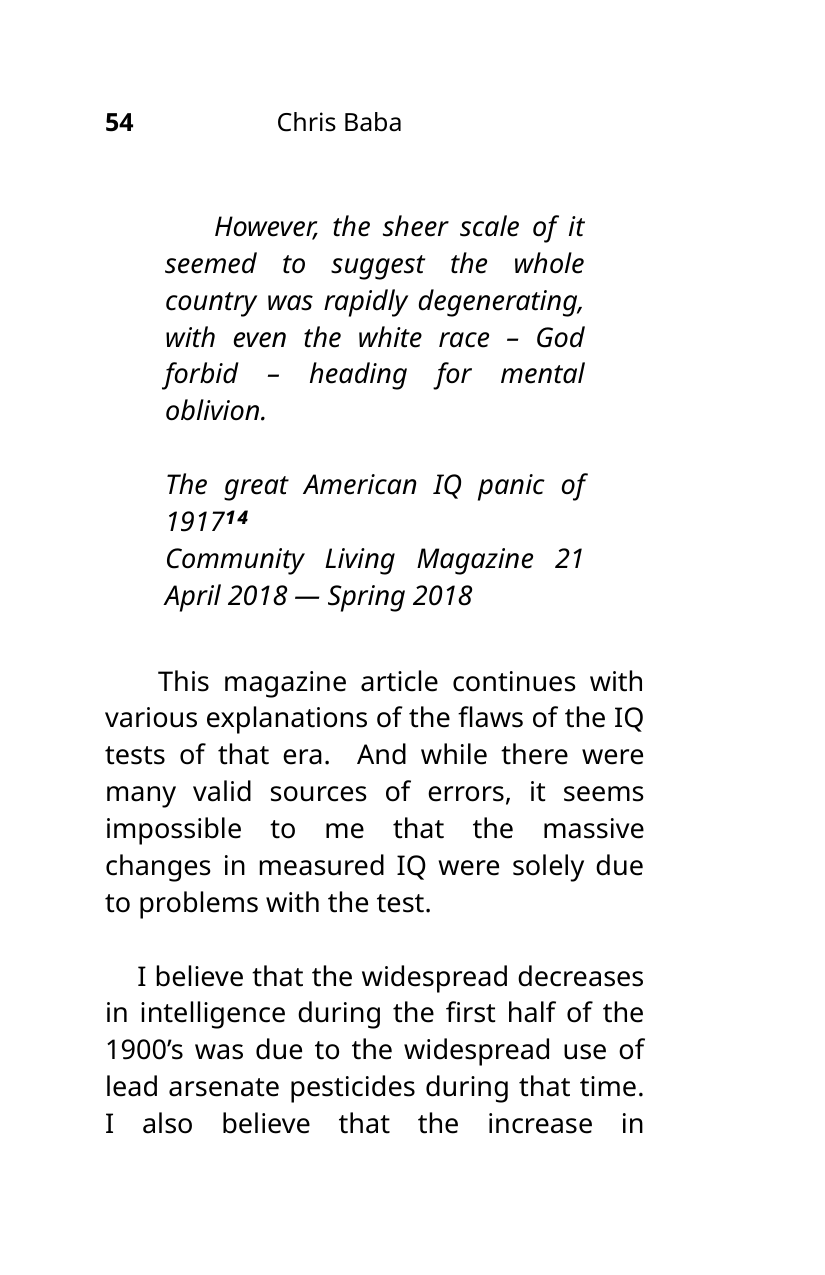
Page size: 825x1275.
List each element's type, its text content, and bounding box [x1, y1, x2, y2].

text This magazine article continues with various explanations of the flaws of the IQ tests of that era. And while there were many valid sources of errors, it seems impossible to me that the massive changes in measured IQ were solely due to problems with the test. [105, 662, 645, 920]
text I believe that the widespread decreases in intelligence during the first half of the 1900’s was due to the widespread use of lead arsenate pesticides during that time. I also believe that the increase in [105, 957, 645, 1141]
text Community Living Magazine 21 April 2018 — Spring 2018 [165, 539, 585, 613]
text However, the sheer scale of it seemed to suggest the whole country was rapidly degenerating, with even the white race – God forbid – heading for mental oblivion. [165, 207, 585, 429]
text The great American IQ panic of 1917 [165, 466, 585, 539]
